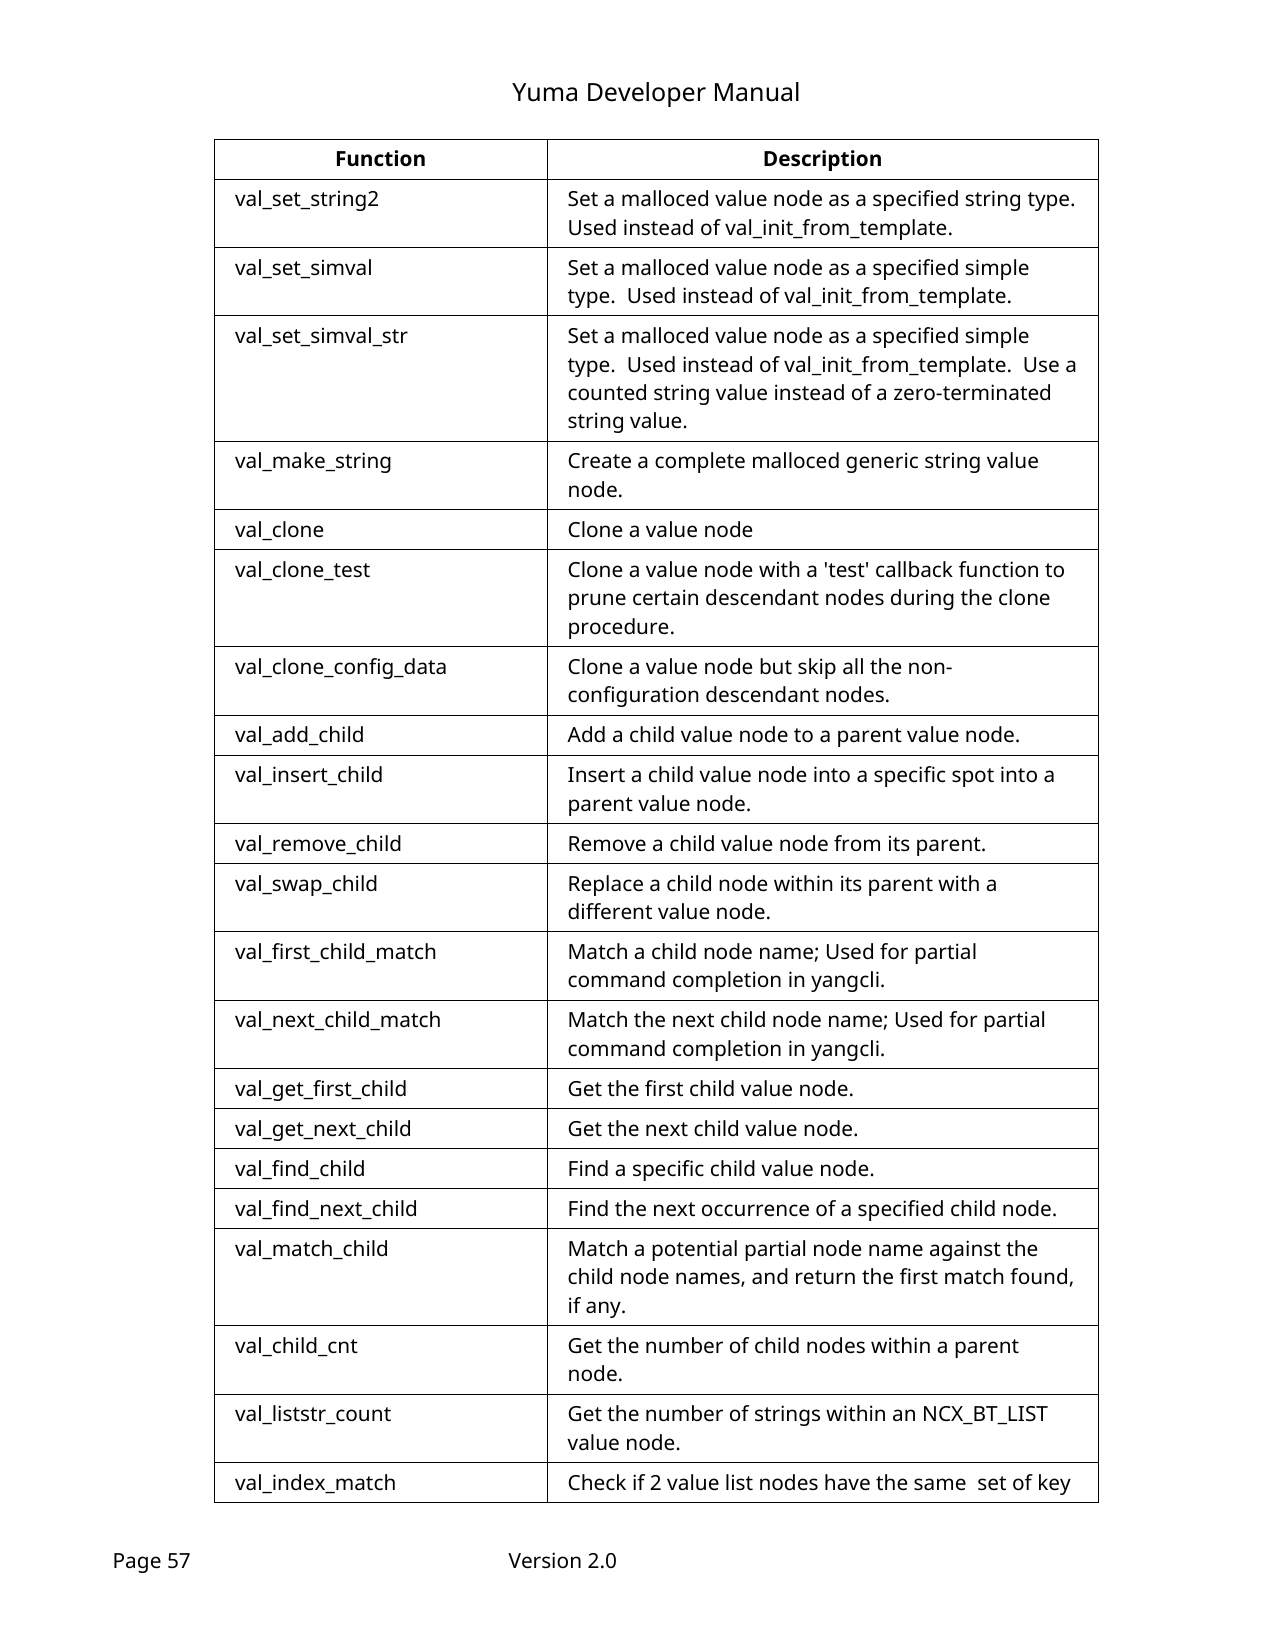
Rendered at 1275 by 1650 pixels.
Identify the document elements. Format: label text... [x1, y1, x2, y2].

table_cell val_find_next_child [215, 1189, 547, 1228]
table_cell val_first_child_match [215, 932, 547, 1000]
table_cell Insert a child value node into a specific spot into a parent value node. [548, 756, 1098, 823]
table_cell val_insert_child [215, 756, 547, 823]
table_cell Remove a child value node from its parent. [548, 824, 1098, 863]
table_cell val_clone_config_data [215, 647, 547, 714]
table_cell Match a potential partial node name against the child node names, and return the first match found, if any. [548, 1229, 1098, 1325]
table_cell Check if 2 value list nodes have the same set of key [548, 1463, 1098, 1502]
table_cell Get the number of strings within an NCX_BT_LIST value node. [548, 1395, 1098, 1462]
table_cell Set a malloced value node as a specified string type. Used instead of val_init_from_template. [548, 180, 1098, 247]
table_cell val_swap_child [215, 864, 547, 931]
table_cell Set a malloced value node as a specified simple type. Used instead of val_init_from_template. Use a counted string value instead of a zero-terminated string value. [548, 316, 1098, 441]
table_cell Create a complete malloced generic string value node. [548, 442, 1098, 509]
table_cell val_set_string2 [215, 180, 547, 247]
table_cell Get the first child value node. [548, 1069, 1098, 1108]
table_header Function [215, 140, 547, 178]
table_cell val_clone_test [215, 550, 547, 646]
table_cell val_make_string [215, 442, 547, 509]
table_cell val_find_child [215, 1149, 547, 1188]
table_cell Get the next child value node. [548, 1109, 1098, 1148]
table_cell Add a child value node to a parent value node. [548, 716, 1098, 754]
table_cell Clone a value node but skip all the non-configuration descendant nodes. [548, 647, 1098, 714]
table_cell Clone a value node with a 'test' callback function to prune certain descendant nodes during the clone procedure. [548, 550, 1098, 646]
table_cell val_next_child_match [215, 1001, 547, 1068]
table_cell Replace a child node within its parent with a different value node. [548, 864, 1098, 931]
table_cell val_remove_child [215, 824, 547, 863]
table_cell val_child_cnt [215, 1326, 547, 1393]
table_cell Match a child node name; Used for partial command completion in yangcli. [548, 932, 1098, 1000]
table_cell val_set_simval_str [215, 316, 547, 441]
table_cell Set a malloced value node as a specified simple type. Used instead of val_init_from_template. [548, 248, 1098, 315]
table_cell val_match_child [215, 1229, 547, 1325]
table_cell val_set_simval [215, 248, 547, 315]
table_header Description [548, 140, 1098, 178]
table_cell val_add_child [215, 716, 547, 754]
table_cell val_clone [215, 510, 547, 549]
table_cell Find a specific child value node. [548, 1149, 1098, 1188]
table_cell val_index_match [215, 1463, 547, 1502]
table_cell val_get_next_child [215, 1109, 547, 1148]
table_cell Find the next occurrence of a specified child node. [548, 1189, 1098, 1228]
table_cell Clone a value node [548, 510, 1098, 549]
table_cell Match the next child node name; Used for partial command completion in yangcli. [548, 1001, 1098, 1068]
table_cell val_get_first_child [215, 1069, 547, 1108]
table_cell Get the number of child nodes within a parent node. [548, 1326, 1098, 1393]
table_cell val_liststr_count [215, 1395, 547, 1462]
